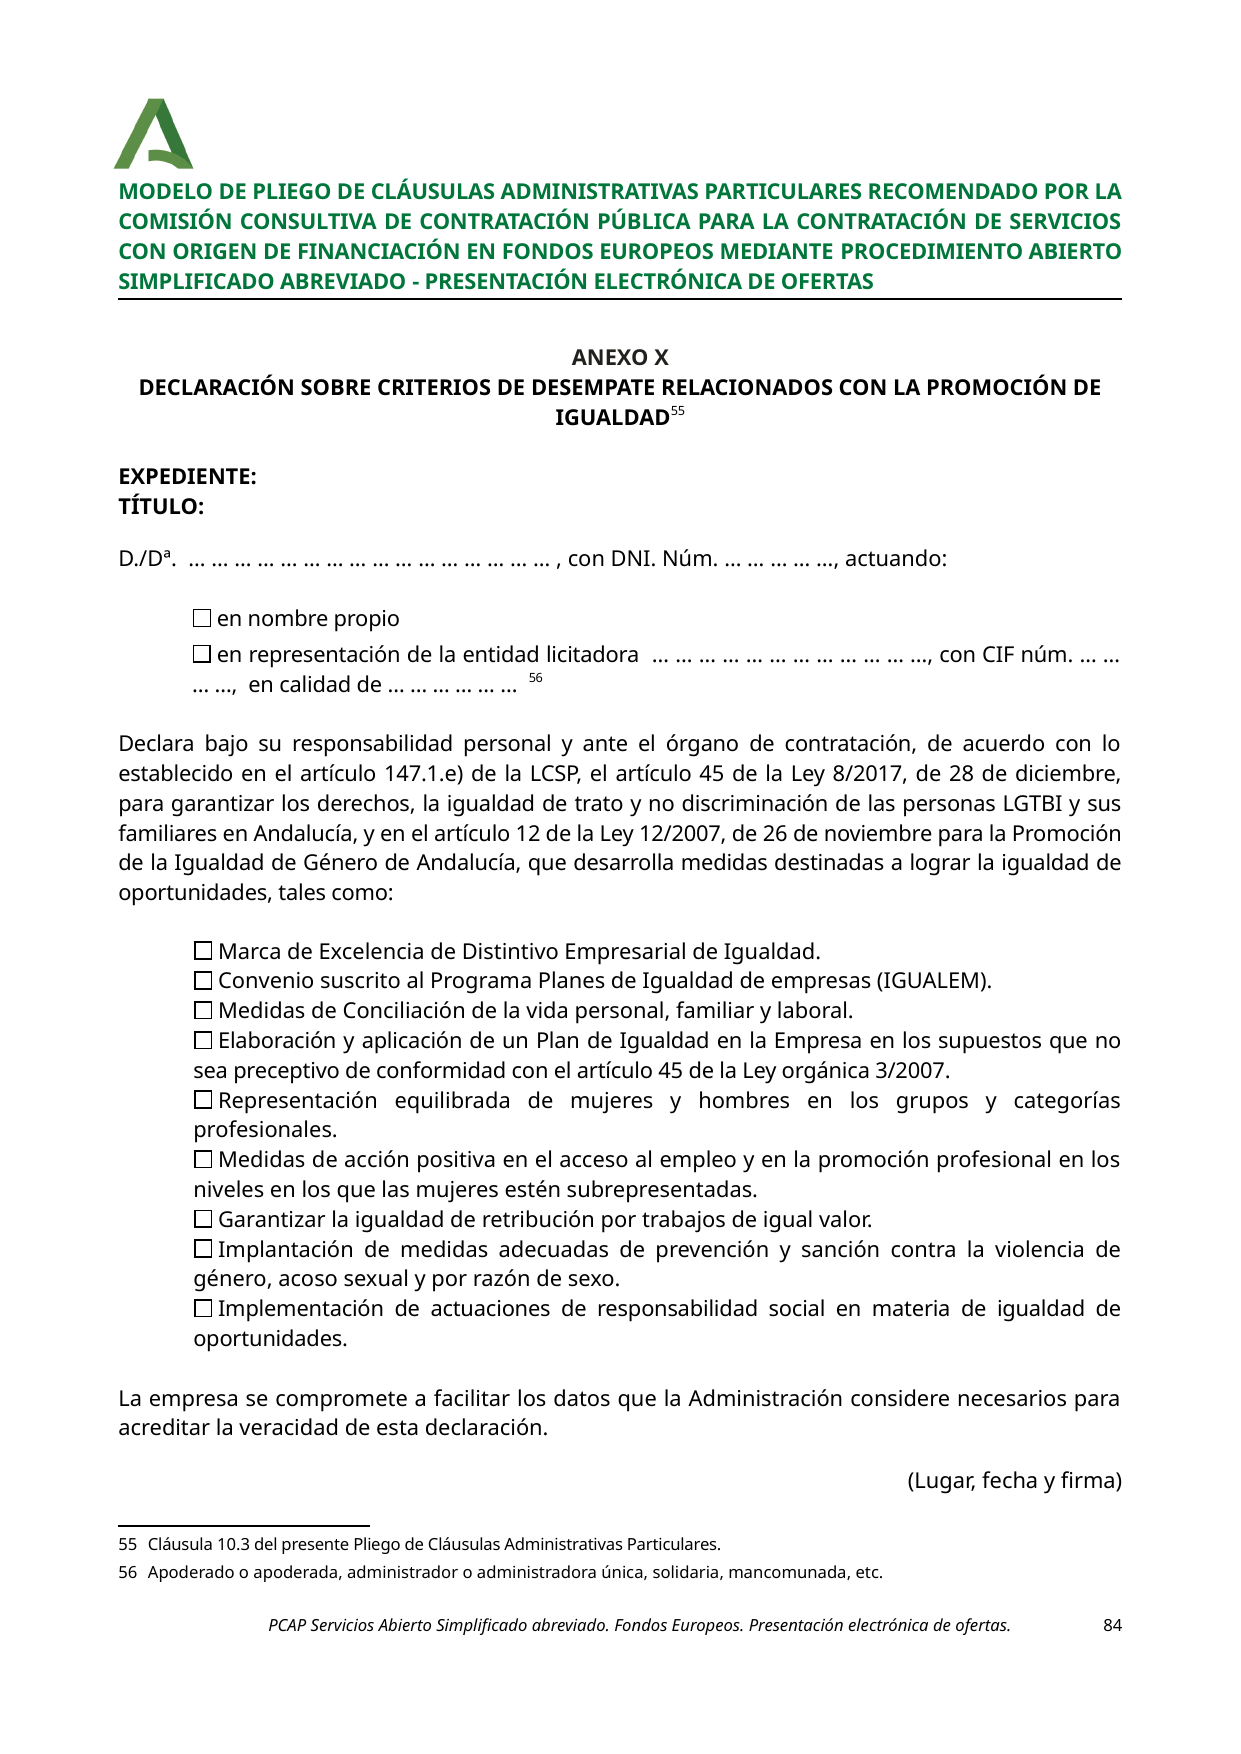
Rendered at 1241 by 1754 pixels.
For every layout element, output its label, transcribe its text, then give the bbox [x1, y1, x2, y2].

text DECLARACIÓN SOBRE CRITERIOS DE DESEMPATE RELACIONADOS CON LA PROMOCIÓN DE IGUALDAD [118, 372, 1122, 431]
text EXPEDIENTE: [118, 461, 1122, 491]
text La empresa se compromete a facilitar los datos que la Administración considere necesarios para acreditar la veracidad de esta declaración. [118, 1383, 1122, 1442]
text Cláusula 10.3 del presente Pliego de Cláusulas Administrativas Particulares. [118, 1532, 1122, 1555]
text D./Dª. … … … … … … … … … … … … … … … … , con DNI. Núm. … … … … …, actuando: [118, 543, 1122, 573]
list Representación equilibrada de mujeres y hombres en los grupos y categorías profesionales. [156, 1085, 1122, 1144]
picture [109, 94, 198, 173]
text en nombre propio [192, 603, 1122, 633]
list Implementación de actuaciones de responsabilidad social en materia de igualdad de oportunidades. [156, 1293, 1122, 1353]
text MODELO DE PLIEGO DE CLÁUSULAS ADMINISTRATIVAS PARTICULARES RECOMENDADO POR LA COMISIÓN CONSULTIVA DE CONTRATACIÓN PÚBLICA PARA LA CONTRATACIÓN DE SERVICIOS CON ORIGEN DE FINANCIACIÓN EN FONDOS EUROPEOS MEDIANTE PROCEDIMIENTO ABIERTO SIMPLIFICADO ABREVIADO - PRESENTACIÓN ELECTRÓNICA DE OFERTAS [118, 176, 1122, 298]
text Declara bajo su responsabilidad personal y ante el órgano de contratación, de acuerdo con lo establecido en el artículo 147.1.e) de la LCSP, el artículo 45 de la Ley 8/2017, de 28 de diciembre, para garantizar los derechos, la igualdad de trato y no discriminación de las personas LGTBI y sus familiares en Andalucía, y en el artículo 12 de la Ley 12/2007, de 26 de noviembre para la Promoción de la Igualdad de Género de Andalucía, que desarrolla medidas destinadas a lograr la igualdad de oportunidades, tales como: [118, 728, 1122, 907]
list Marca de Excelencia de Distintivo Empresarial de Igualdad. [156, 936, 1122, 966]
text en representación de la entidad licitadora … … … … … … … … … … … …, con CIF núm. … … … …, en calidad de … … … … … … [192, 639, 1122, 698]
list Medidas de Conciliación de la vida personal, familiar y laboral. [156, 995, 1122, 1025]
text Apoderado o apoderada, administrador o administradora única, solidaria, mancomunada, etc. [118, 1561, 1122, 1584]
list Elaboración y aplicación de un Plan de Igualdad en la Empresa en los supuestos que no sea preceptivo de conformidad con el artículo 45 de la Ley orgánica 3/2007. [156, 1025, 1122, 1085]
list Garantizar la igualdad de retribución por trabajos de igual valor. [156, 1204, 1122, 1234]
list Convenio suscrito al Programa Planes de Igualdad de empresas (IGUALEM). [156, 966, 1122, 995]
text (Lugar, fecha y firma) [118, 1465, 1122, 1495]
list Medidas de acción positiva en el acceso al empleo y en la promoción profesional en los niveles en los que las mujeres estén subrepresentadas. [156, 1144, 1122, 1204]
text TÍTULO: [118, 491, 1122, 521]
list Implantación de medidas adecuadas de prevención y sanción contra la violencia de género, acoso sexual y por razón de sexo. [156, 1234, 1122, 1293]
text ANEXO X [118, 342, 1122, 372]
